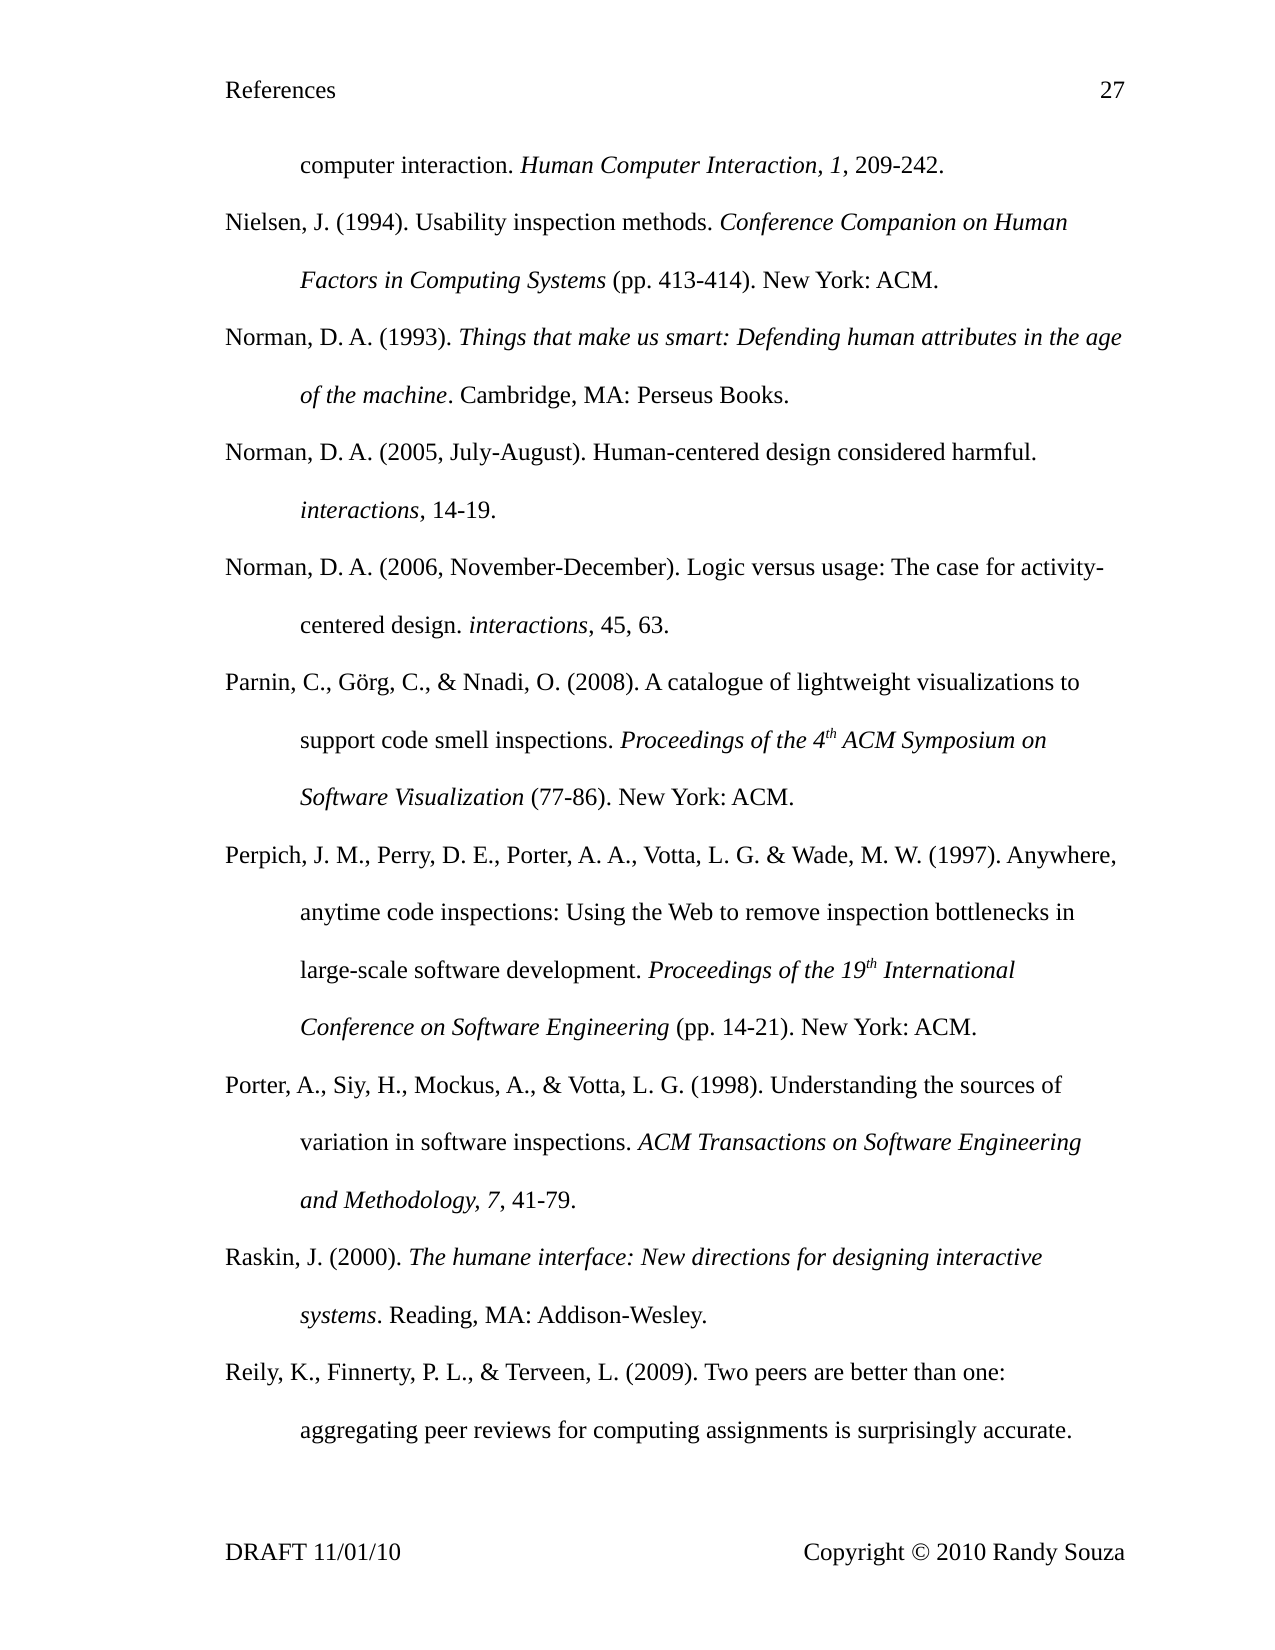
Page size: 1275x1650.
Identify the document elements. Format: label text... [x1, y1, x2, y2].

text Reily, K., Finnerty, P. L., & Terveen, L. (2009). Two peers are better than one: aggregating peer reviews for computing assignments is surprisingly accurate. [225, 1357, 1125, 1444]
text Porter, A., Siy, H., Mockus, A., & Votta, L. G. (1998). Understanding the sources of variation in software inspections. ACM Transactions on Software Engineering and Methodology, 7, 41-79. [225, 1070, 1125, 1214]
text Parnin, C., Görg, C., & Nnadi, O. (2008). A catalogue of lightweight visualizations to support code smell inspections. Proceedings of the 4th ACM Symposium on Software Visualization (77-86). New York: ACM. [225, 667, 1125, 811]
text Norman, D. A. (1993). Things that make us smart: Defending human attributes in the age of the machine. Cambridge, MA: Perseus Books. [225, 322, 1125, 409]
text computer interaction. Human Computer Interaction, 1, 209-242. [225, 150, 1125, 179]
text Norman, D. A. (2006, November-December). Logic versus usage: The case for activity-centered design. interactions, 45, 63. [225, 552, 1125, 639]
text Norman, D. A. (2005, July-August). Human-centered design considered harmful. interactions, 14-19. [225, 437, 1125, 524]
text Nielsen, J. (1994). Usability inspection methods. Conference Companion on Human Factors in Computing Systems (pp. 413-414). New York: ACM. [225, 207, 1125, 294]
text Perpich, J. M., Perry, D. E., Porter, A. A., Votta, L. G. & Wade, M. W. (1997). Anywhere, anytime code inspections: Using the Web to remove inspection bottlenecks in large-scale software development. Proceedings of the 19th International Conference on Software Engineering (pp. 14-21). New York: ACM. [225, 840, 1125, 1041]
text Raskin, J. (2000). The humane interface: New directions for designing interactive systems. Reading, MA: Addison-Wesley. [225, 1242, 1125, 1329]
